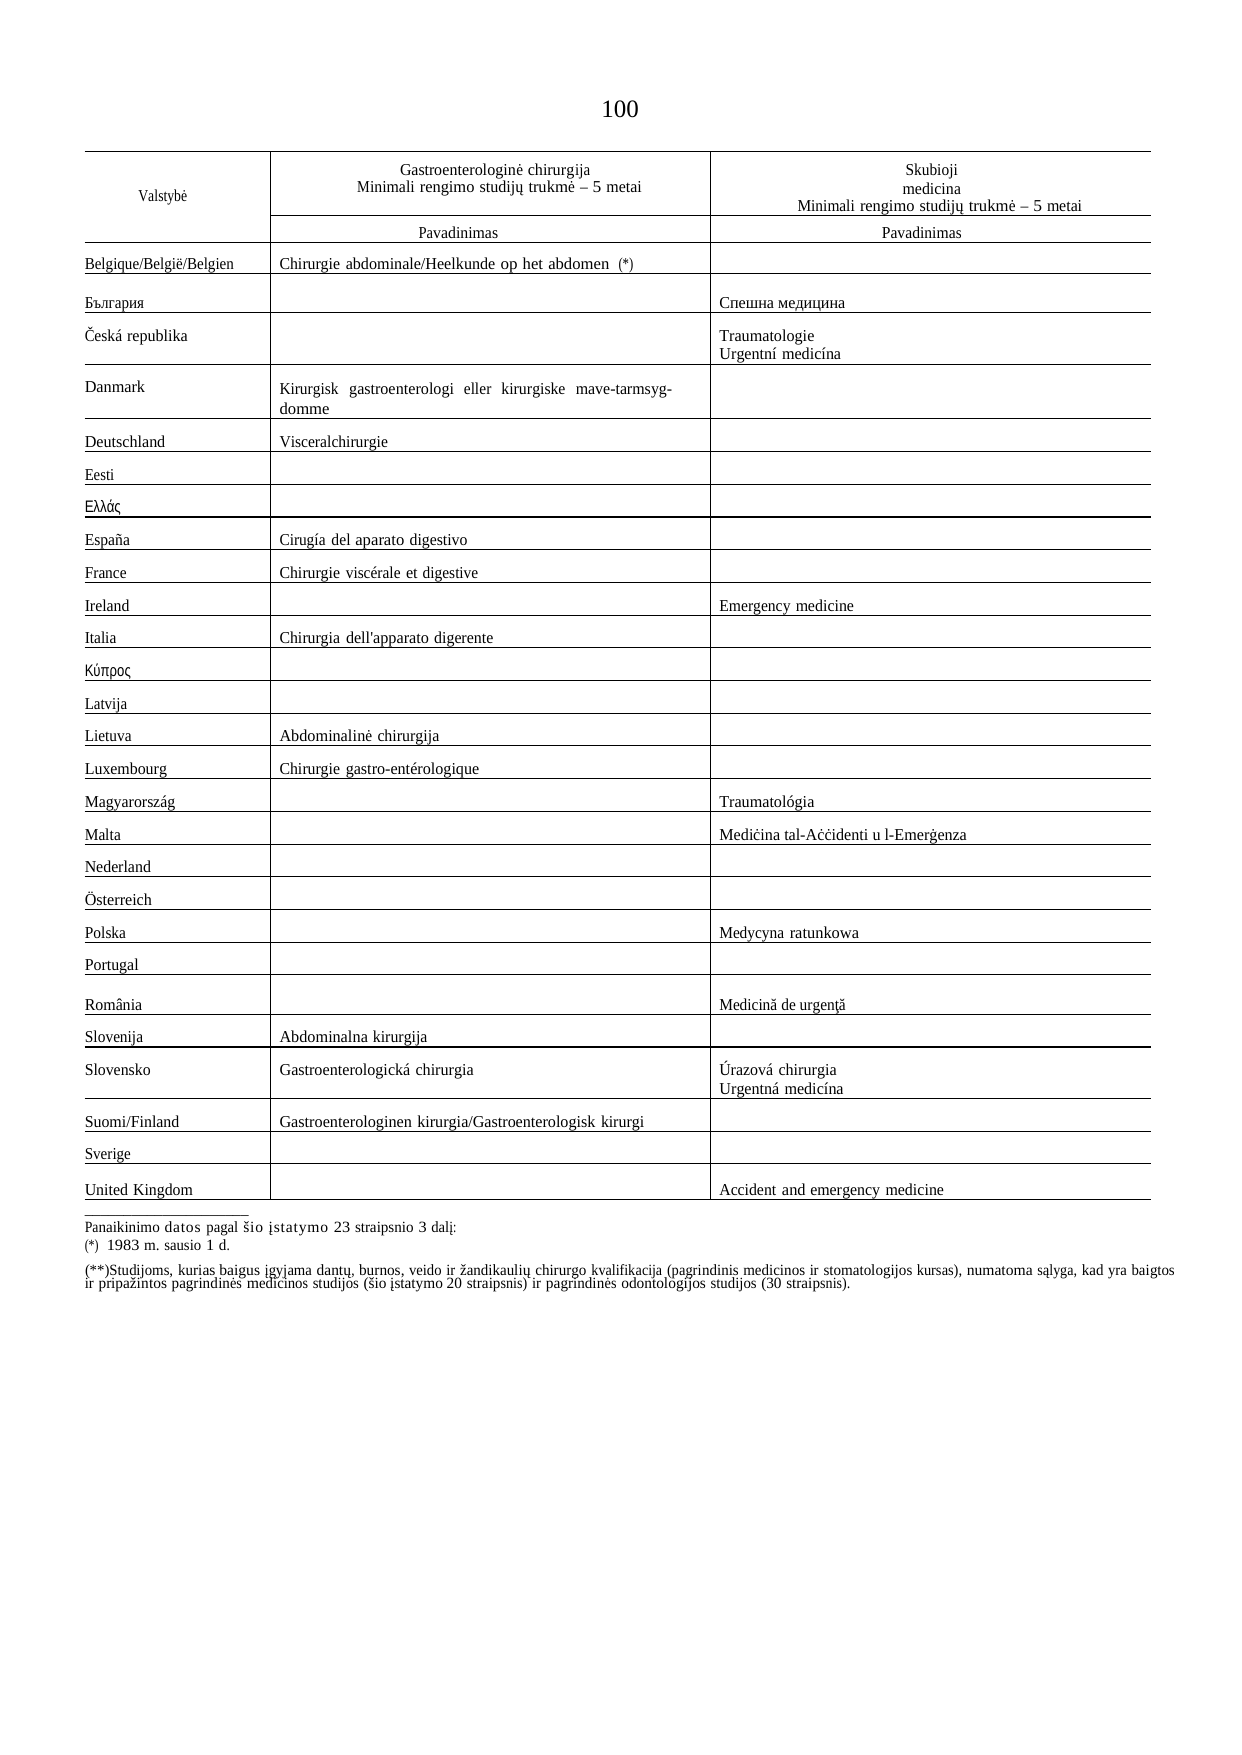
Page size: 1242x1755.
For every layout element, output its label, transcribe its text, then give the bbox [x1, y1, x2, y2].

table_cell Ireland [85, 583, 270, 614]
table_cell [711, 616, 1151, 647]
table_cell Κύπρος [85, 648, 270, 680]
table_cell Emergency medicine [711, 583, 1151, 614]
table_cell [271, 274, 710, 312]
table_cell Traumatologie Urgentní medicína [711, 313, 1151, 363]
table_cell Österreich [85, 877, 270, 909]
table_cell [711, 681, 1151, 713]
table_cell [711, 518, 1151, 549]
table_cell [711, 1099, 1151, 1131]
table_cell [271, 1132, 710, 1163]
table_cell [271, 845, 710, 876]
table_cell [711, 550, 1151, 582]
table_cell Luxembourg [85, 746, 270, 778]
table_cell [711, 452, 1151, 484]
table_cell [271, 779, 710, 811]
table_cell Eesti [85, 452, 270, 484]
table_cell [271, 943, 710, 974]
table_cell Abdominalinė chirurgija [271, 714, 710, 745]
table_cell Sverige [85, 1132, 270, 1163]
table_cell Lietuva [85, 714, 270, 745]
table_cell România [85, 975, 270, 1014]
table_cell Medicină de urgenţă [711, 975, 1151, 1014]
table_cell Спешна медицина [711, 274, 1151, 312]
text ir pripažintos pagrindinės medicinos studijos (šio įstatymo 20 straipsnis) ir pagrindinės odontologijos studijos (30 straipsnis). [84, 1278, 1167, 1291]
table_cell Česká republika [85, 313, 270, 363]
table_cell Portugal [85, 943, 270, 974]
table_cell Malta [85, 812, 270, 843]
table_cell Pavadinimas [711, 216, 1151, 242]
table_cell Kirurgisk gastroenterologi eller kirurgiske mave-tarmsyg- domme [271, 365, 710, 418]
table_cell [271, 681, 710, 713]
table_cell [711, 1132, 1151, 1163]
table_cell Chirurgia dell'apparato digerente [271, 616, 710, 647]
table_cell [711, 648, 1151, 680]
table_cell Slovensko [85, 1048, 270, 1098]
table_cell Slovenija [85, 1015, 270, 1046]
table_cell Nederland [85, 845, 270, 876]
table_cell Gastroenterologinen kirurgia/Gastroenterologisk kirurgi [271, 1099, 710, 1131]
table_cell [711, 243, 1151, 273]
table_cell Úrazová chirurgia Urgentná medicína [711, 1048, 1151, 1098]
table_cell [271, 583, 710, 614]
table_cell [711, 1015, 1151, 1046]
table_cell [271, 313, 710, 363]
table_cell Polska [85, 910, 270, 942]
text Panaikinimo datos pagal šio įstatymo 23 straipsnio 3 dalį: [84, 1217, 1167, 1235]
table_cell Mediċina tal-Aċċidenti u l-Emerġenza [711, 812, 1151, 843]
table_cell Visceralchirurgie [271, 419, 710, 451]
table_cell [711, 485, 1151, 516]
table_cell [271, 452, 710, 484]
table_cell [271, 975, 710, 1014]
table_cell Magyarország [85, 779, 270, 811]
table_cell Cirugía del aparato digestivo [271, 518, 710, 549]
table_cell [711, 845, 1151, 876]
table_cell Medycyna ratunkowa [711, 910, 1151, 942]
table_cell Traumatológia [711, 779, 1151, 811]
table_cell [271, 877, 710, 909]
table_cell United Kingdom [85, 1164, 270, 1198]
table_cell Chirurgie gastro-entérologique [271, 746, 710, 778]
text (*) 1983 m. sausio 1 d. [84, 1235, 1167, 1253]
table_cell [711, 365, 1151, 418]
table_cell Latvija [85, 681, 270, 713]
table_cell Accident and emergency medicine [711, 1164, 1151, 1198]
table_cell Abdominalna kirurgija [271, 1015, 710, 1046]
table_cell [711, 714, 1151, 745]
table_cell [271, 648, 710, 680]
table_header Skubioji medicina Minimali rengimo studijų trukmė – 5 metai [711, 152, 1151, 214]
table_cell България [85, 274, 270, 312]
text _____________________ [84, 1199, 1167, 1217]
table_cell [711, 419, 1151, 451]
table_header Valstybė [85, 152, 270, 242]
table_cell France [85, 550, 270, 582]
table_cell [271, 910, 710, 942]
table_cell [711, 746, 1151, 778]
table_cell [271, 485, 710, 516]
table_cell Chirurgie abdominale/Heelkunde op het abdomen (*) [271, 243, 710, 273]
table_cell Danmark [85, 365, 270, 418]
table_cell Pavadinimas [271, 216, 710, 242]
table_header Gastroenterologinė chirurgija Minimali rengimo studijų trukmė – 5 metai [271, 152, 710, 214]
table_cell Belgique/België/Belgien [85, 243, 270, 273]
table_cell [271, 812, 710, 843]
table_cell [711, 943, 1151, 974]
text (**)Studijoms, kurias baigus įgyjama dantų, burnos, veido ir žandikaulių chirurgo kvalifikacija (pagrindinis medicinos ir stomatologijos kursas), numatoma sąlyga, kad yra baigtos [73, 1261, 1175, 1278]
table_cell Gastroenterologická chirurgia [271, 1048, 710, 1098]
table_cell [271, 1164, 710, 1198]
table_cell Suomi/Finland [85, 1099, 270, 1131]
table_cell [711, 877, 1151, 909]
table_cell Italia [85, 616, 270, 647]
table_cell Chirurgie viscérale et digestive [271, 550, 710, 582]
table_cell España [85, 518, 270, 549]
table_cell Deutschland [85, 419, 270, 451]
table_cell Ελλάς [85, 485, 270, 516]
